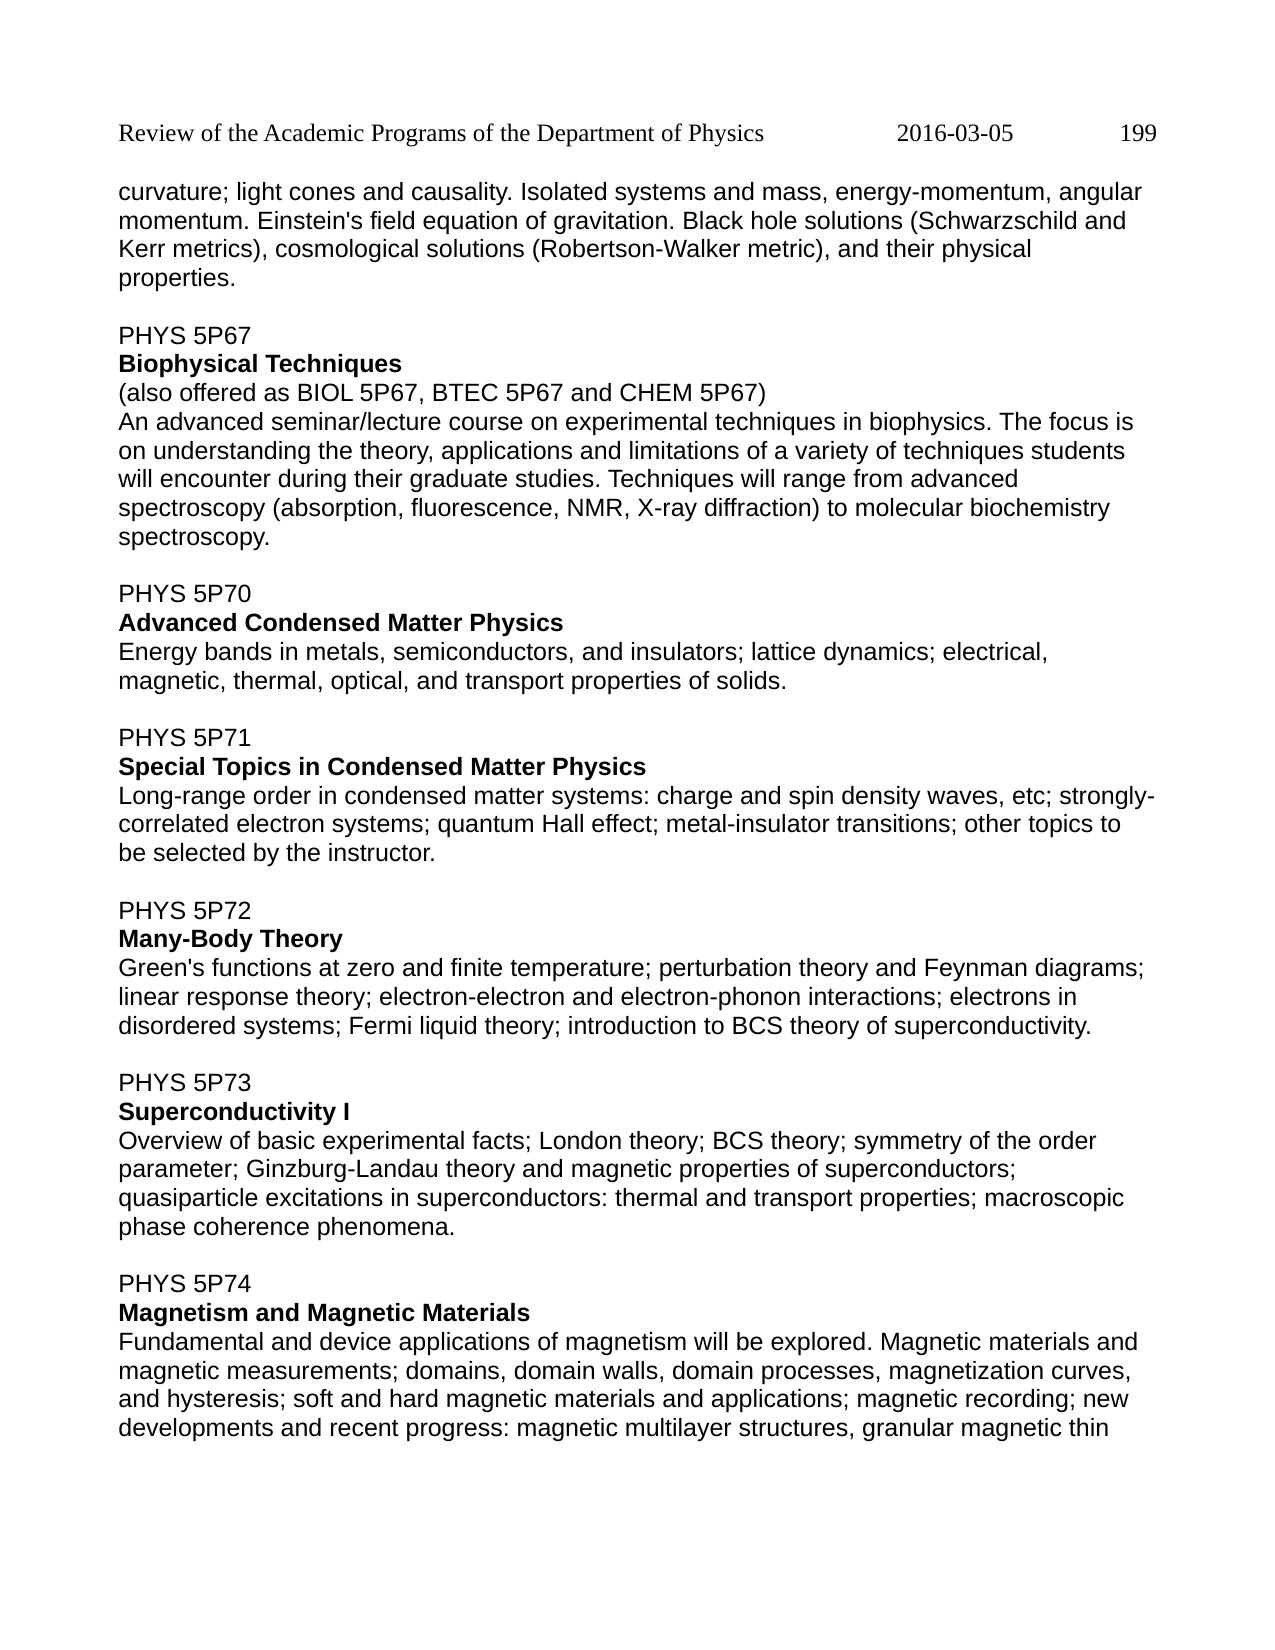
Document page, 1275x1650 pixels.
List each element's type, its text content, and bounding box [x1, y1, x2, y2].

text curvature; light cones and causality. Isolated systems and mass, energy-momentum, angular momentum. Einstein's field equation of gravitation. Black hole solutions (Schwarzschild and Kerr metrics), cosmological solutions (Robertson-Walker metric), and their physical properties. PHYS 5P67 Biophysical Techniques (also offered as BIOL 5P67, BTEC 5P67 and CHEM 5P67) An advanced seminar/lecture course on experimental techniques in biophysics. The focus is on understanding the theory, applications and limitations of a variety of techniques students will encounter during their graduate studies. Techniques will range from advanced spectroscopy (absorption, fluorescence, NMR, X-ray diffraction) to molecular biochemistry spectroscopy. PHYS 5P70 Advanced Condensed Matter Physics Energy bands in metals, semiconductors, and insulators; lattice dynamics; electrical, magnetic, thermal, optical, and transport properties of solids. PHYS 5P71 Special Topics in Condensed Matter Physics Long-range order in condensed matter systems: charge and spin density waves, etc; strongly-correlated electron systems; quantum Hall effect; metal-insulator transitions; other topics to be selected by the instructor. PHYS 5P72 Many-Body Theory Green's functions at zero and finite temperature; perturbation theory and Feynman diagrams; linear response theory; electron-electron and electron-phonon interactions; electrons in disordered systems; Fermi liquid theory; introduction to BCS theory of superconductivity. PHYS 5P73 Superconductivity I Overview of basic experimental facts; London theory; BCS theory; symmetry of the order parameter; Ginzburg-Landau theory and magnetic properties of superconductors; quasiparticle excitations in superconductors: thermal and transport properties; macroscopic phase coherence phenomena. PHYS 5P74 Magnetism and Magnetic Materials Fundamental and device applications of magnetism will be explored. Magnetic materials and magnetic measurements; domains, domain walls, domain processes, magnetization curves, and hysteresis; soft and hard magnetic materials and applications; magnetic recording; new developments and recent progress: magnetic multilayer structures, granular magnetic thin [118, 177, 1157, 1442]
